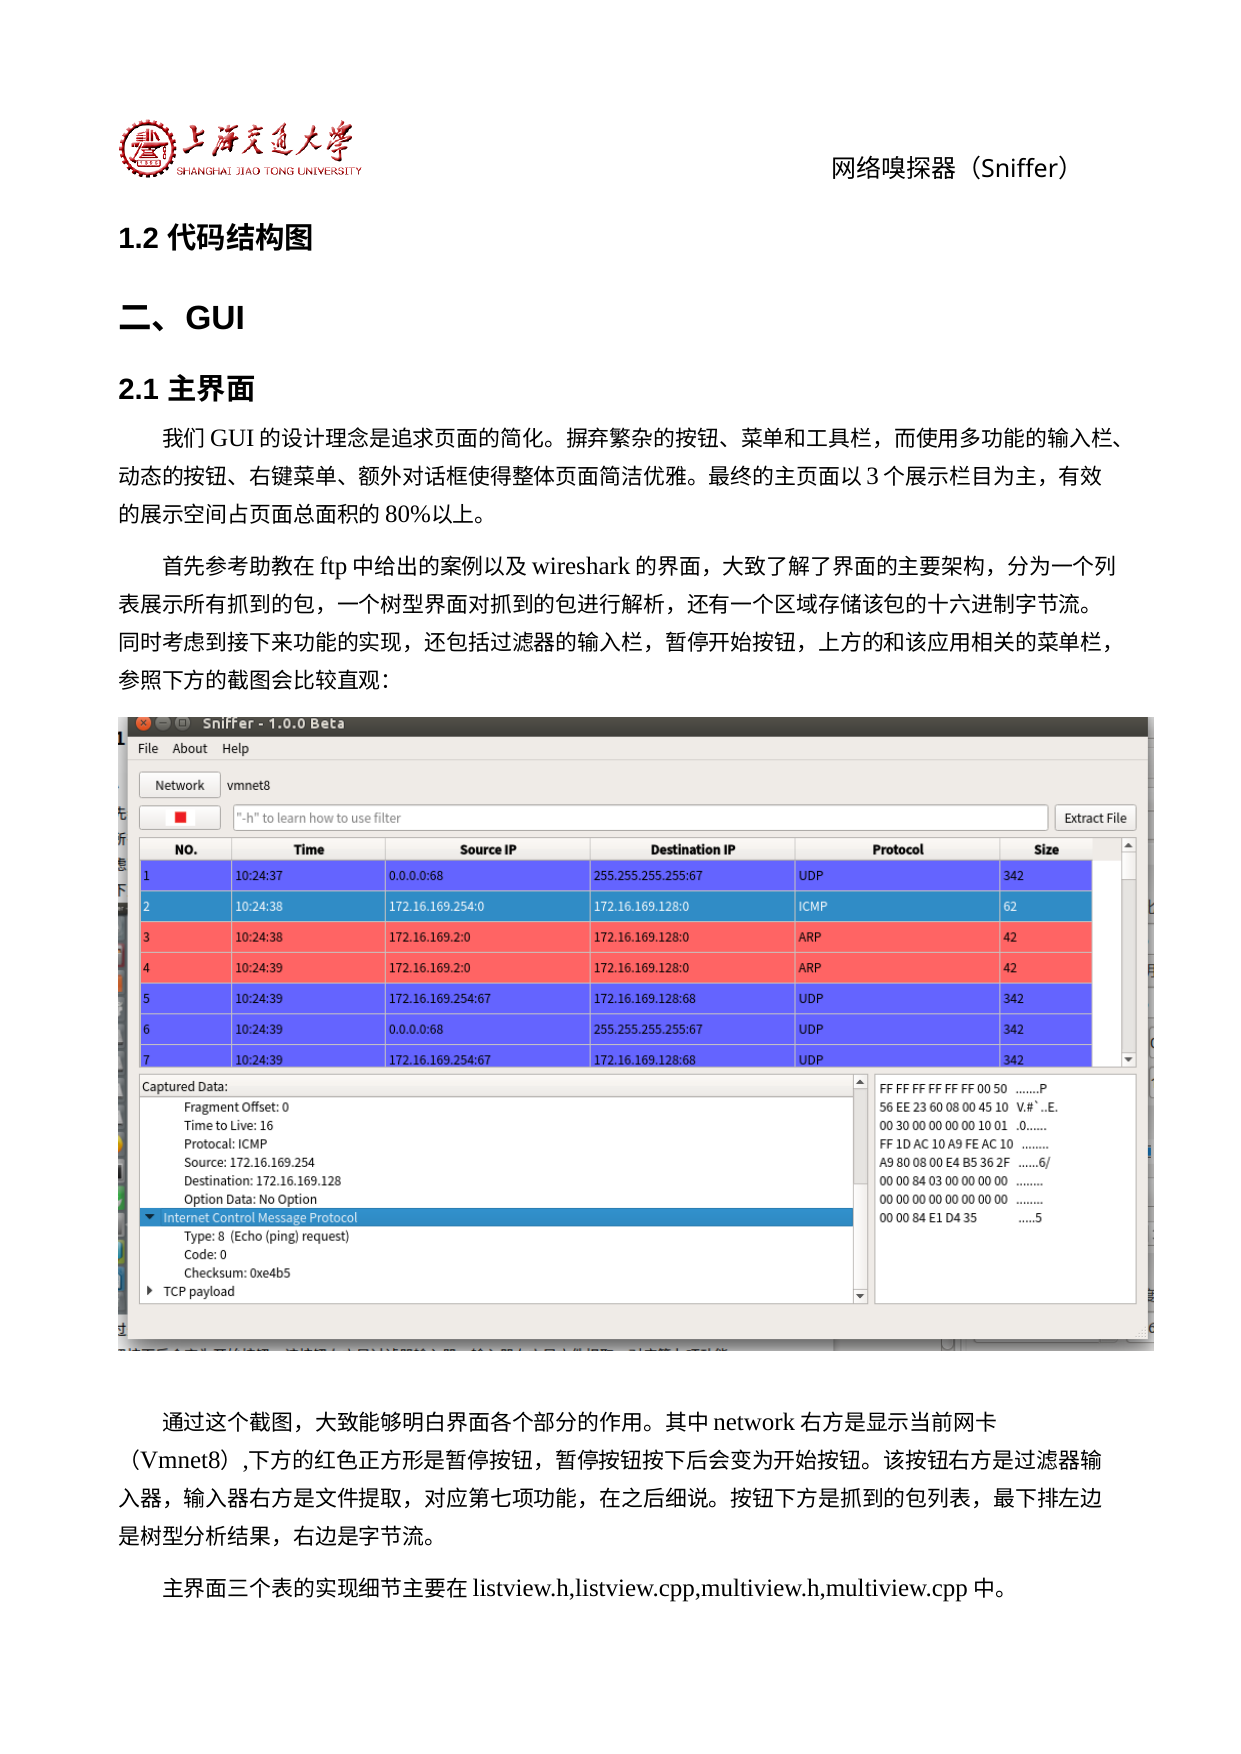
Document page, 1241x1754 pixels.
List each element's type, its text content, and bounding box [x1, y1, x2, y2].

picture [118, 118, 362, 178]
subtitle 2.1 主界面 [118, 366, 1122, 408]
subtitle 1.2 代码结构图 [118, 214, 1122, 257]
text 主界面三个表的实现细节主要在listview.h,listview.cpp,multiview.h,multiview.cpp中。 [118, 1571, 1122, 1603]
text 首先参考助教在ftp中给出的案例以及wireshark的界面，大致了解了界面的主要架构，分为一个列表展示所有抓到的包，一个树型界面对抓到的包进行解析，还有一个区域存储该包的十六进制字节流。同时考虑到接下来功能的实现，还包括过滤器的输入栏，暂停开始按钮，上方的和该应用相关的菜单栏，参照下方的截图会比较直观： [118, 549, 1122, 694]
text 通过这个截图，大致能够明白界面各个部分的作用。其中network右方是显示当前网卡（Vmnet8）,下方的红色正方形是暂停按钮，暂停按钮按下后会变为开始按钮。该按钮右方是过滤器输入器，输入器右方是文件提取，对应第七项功能，在之后细说。按钮下方是抓到的包列表，最下排左边是树型分析结果，右边是字节流。 [118, 1405, 1122, 1551]
text 我们GUI的设计理念是追求页面的简化。摒弃繁杂的按钮、菜单和工具栏，而使用多功能的输入栏、动态的按钮、右键菜单、额外对话框使得整体页面简洁优雅。最终的主页面以3个展示栏目为主，有效的展示空间占页面总面积的80%以上。 [118, 421, 1122, 528]
subtitle 二、GUI [118, 290, 1122, 339]
picture [118, 717, 1154, 1351]
